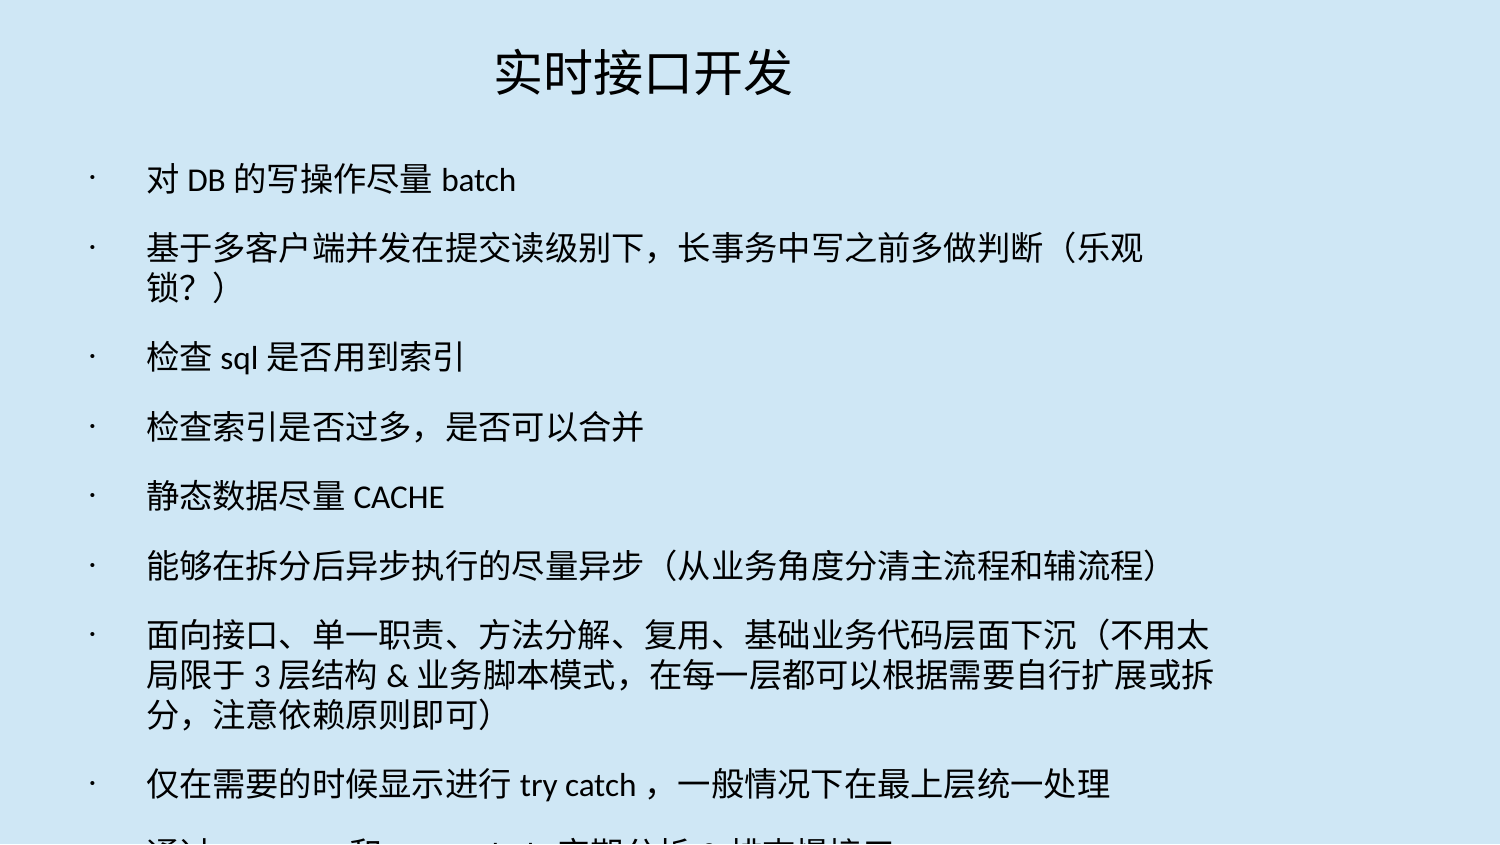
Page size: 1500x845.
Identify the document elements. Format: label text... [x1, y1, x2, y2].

list 对DB的写操作尽量batch 基于多客户端并发在提交读级别下，长事务中写之前多做判断（乐观锁？） 检查sql是否用到索引 检查索引是否过多，是否可以合并 静态数据尽量CACHE 能够在拆分后异步执行的尽量异步（从业务角度分清主流程和辅流程） 面向接口、单一职责、方法分解、复用、基础业务代码层面下沉（不用太局限于3层结构&业务脚本模式，在每一层都可以根据需要自行扩展或拆分，注意依赖原则即可） 仅在需要的时候显示进行try catch，一般情况下在最上层统一处理 通过OneAPM和JavaMelody定期分析&排查慢接口 定期review。轻度实用完美主义 [75, 150, 1258, 730]
title 实时接口开发 [135, 33, 1152, 103]
